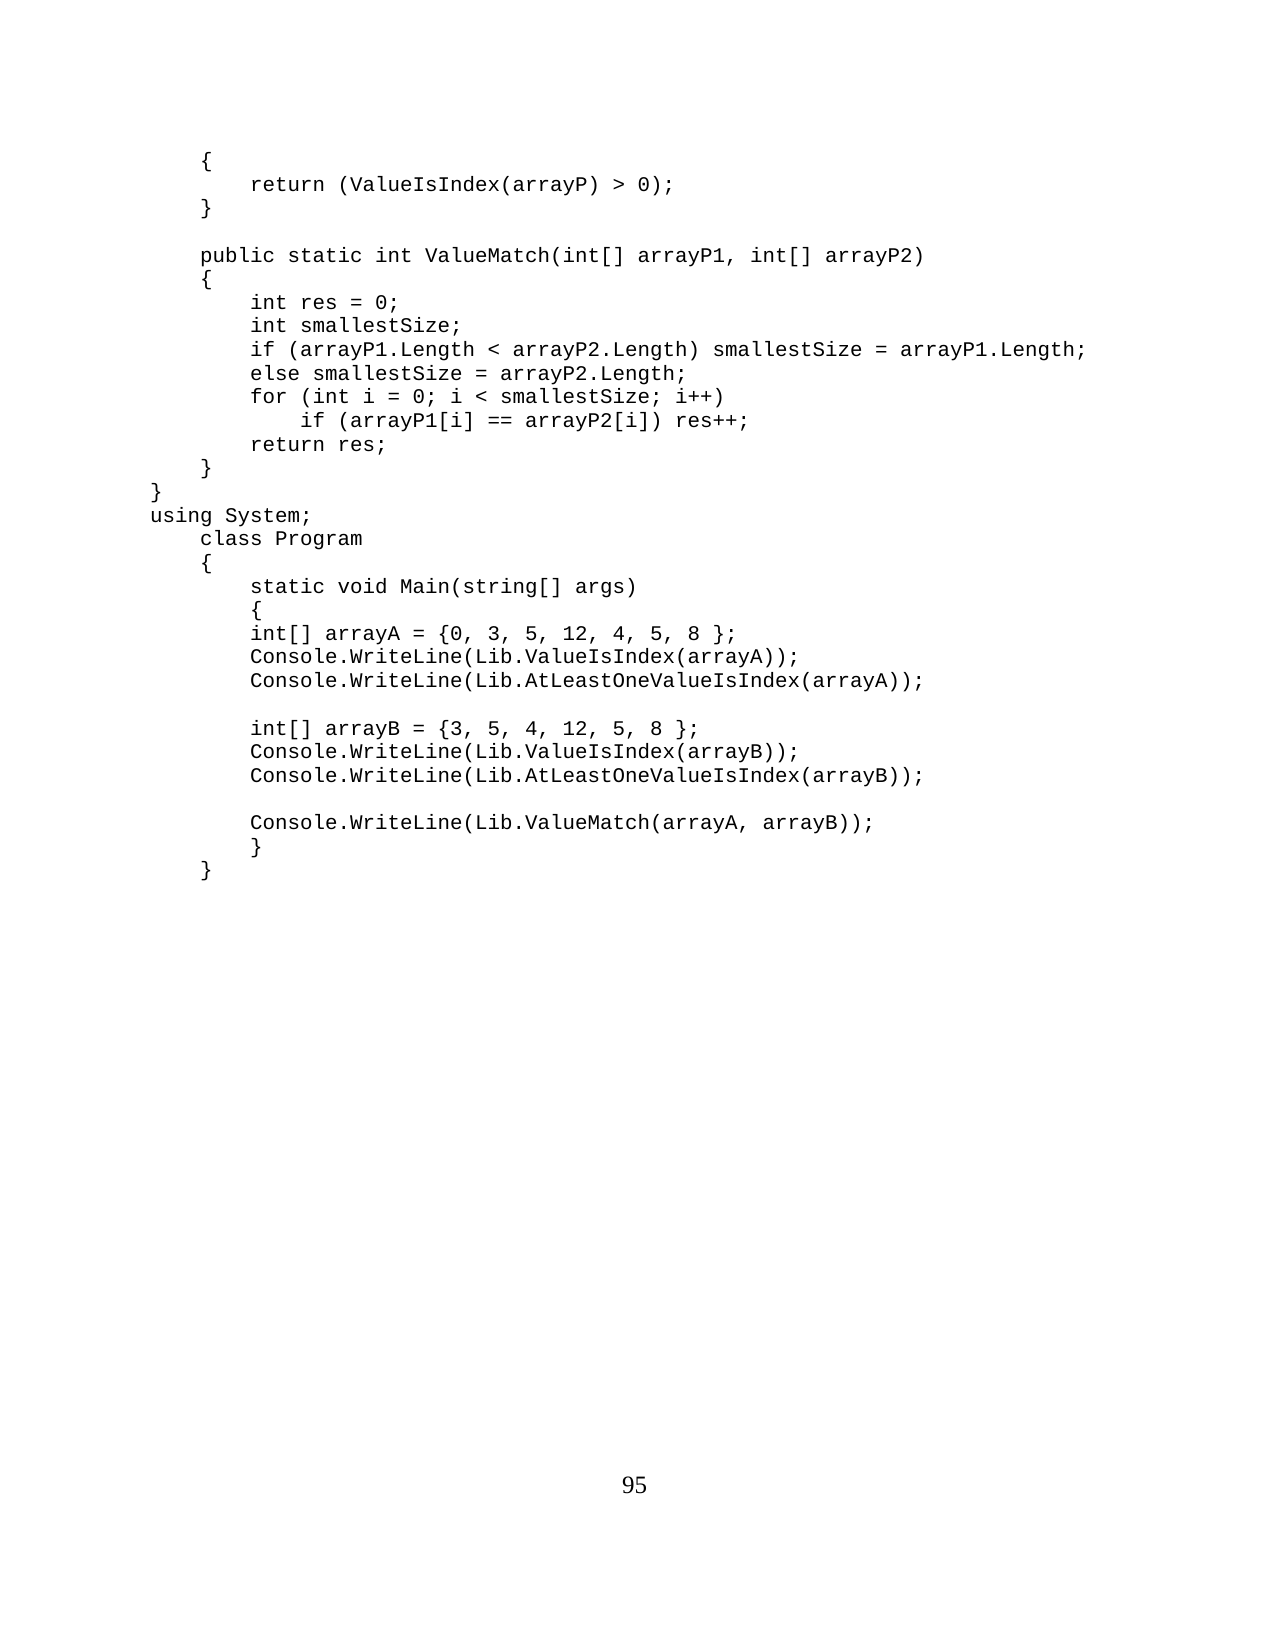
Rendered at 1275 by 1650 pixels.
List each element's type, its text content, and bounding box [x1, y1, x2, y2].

text static void Main(string[] args) [150, 576, 1125, 599]
text Console.WriteLine(Lib.AtLeastOneValueIsIndex(arrayA)); [150, 670, 1125, 694]
text return (ValueIsIndex(arrayP) > 0); [150, 174, 1125, 197]
text } [150, 457, 1125, 481]
text Console.WriteLine(Lib.ValueMatch(arrayA, arrayB)); [150, 812, 1125, 836]
text } [150, 197, 1125, 221]
text int smallestSize; [150, 316, 1125, 339]
text public static int ValueMatch(int[] arrayP1, int[] arrayP2) [150, 244, 1125, 268]
text Console.WriteLine(Lib.ValueIsIndex(arrayB)); [150, 741, 1125, 765]
text } [150, 859, 1125, 883]
text using System; [150, 505, 1125, 528]
text return res; [150, 434, 1125, 457]
text if (arrayP1[i] == arrayP2[i]) res++; [150, 410, 1125, 434]
text if (arrayP1.Length < arrayP2.Length) smallestSize = arrayP1.Length; [150, 339, 1125, 363]
text int[] arrayB = {3, 5, 4, 12, 5, 8 }; [150, 717, 1125, 741]
text { [150, 268, 1125, 292]
text Console.WriteLine(Lib.ValueIsIndex(arrayA)); [150, 647, 1125, 670]
text Console.WriteLine(Lib.AtLeastOneValueIsIndex(arrayB)); [150, 765, 1125, 788]
text for (int i = 0; i < smallestSize; i++) [150, 386, 1125, 410]
text int res = 0; [150, 292, 1125, 316]
text { [150, 150, 1125, 174]
text else smallestSize = arrayP2.Length; [150, 363, 1125, 386]
text } [150, 836, 1125, 859]
text int[] arrayA = {0, 3, 5, 12, 4, 5, 8 }; [150, 623, 1125, 647]
text { [150, 599, 1125, 623]
text class Program [150, 528, 1125, 552]
text { [150, 552, 1125, 576]
text } [150, 481, 1125, 505]
